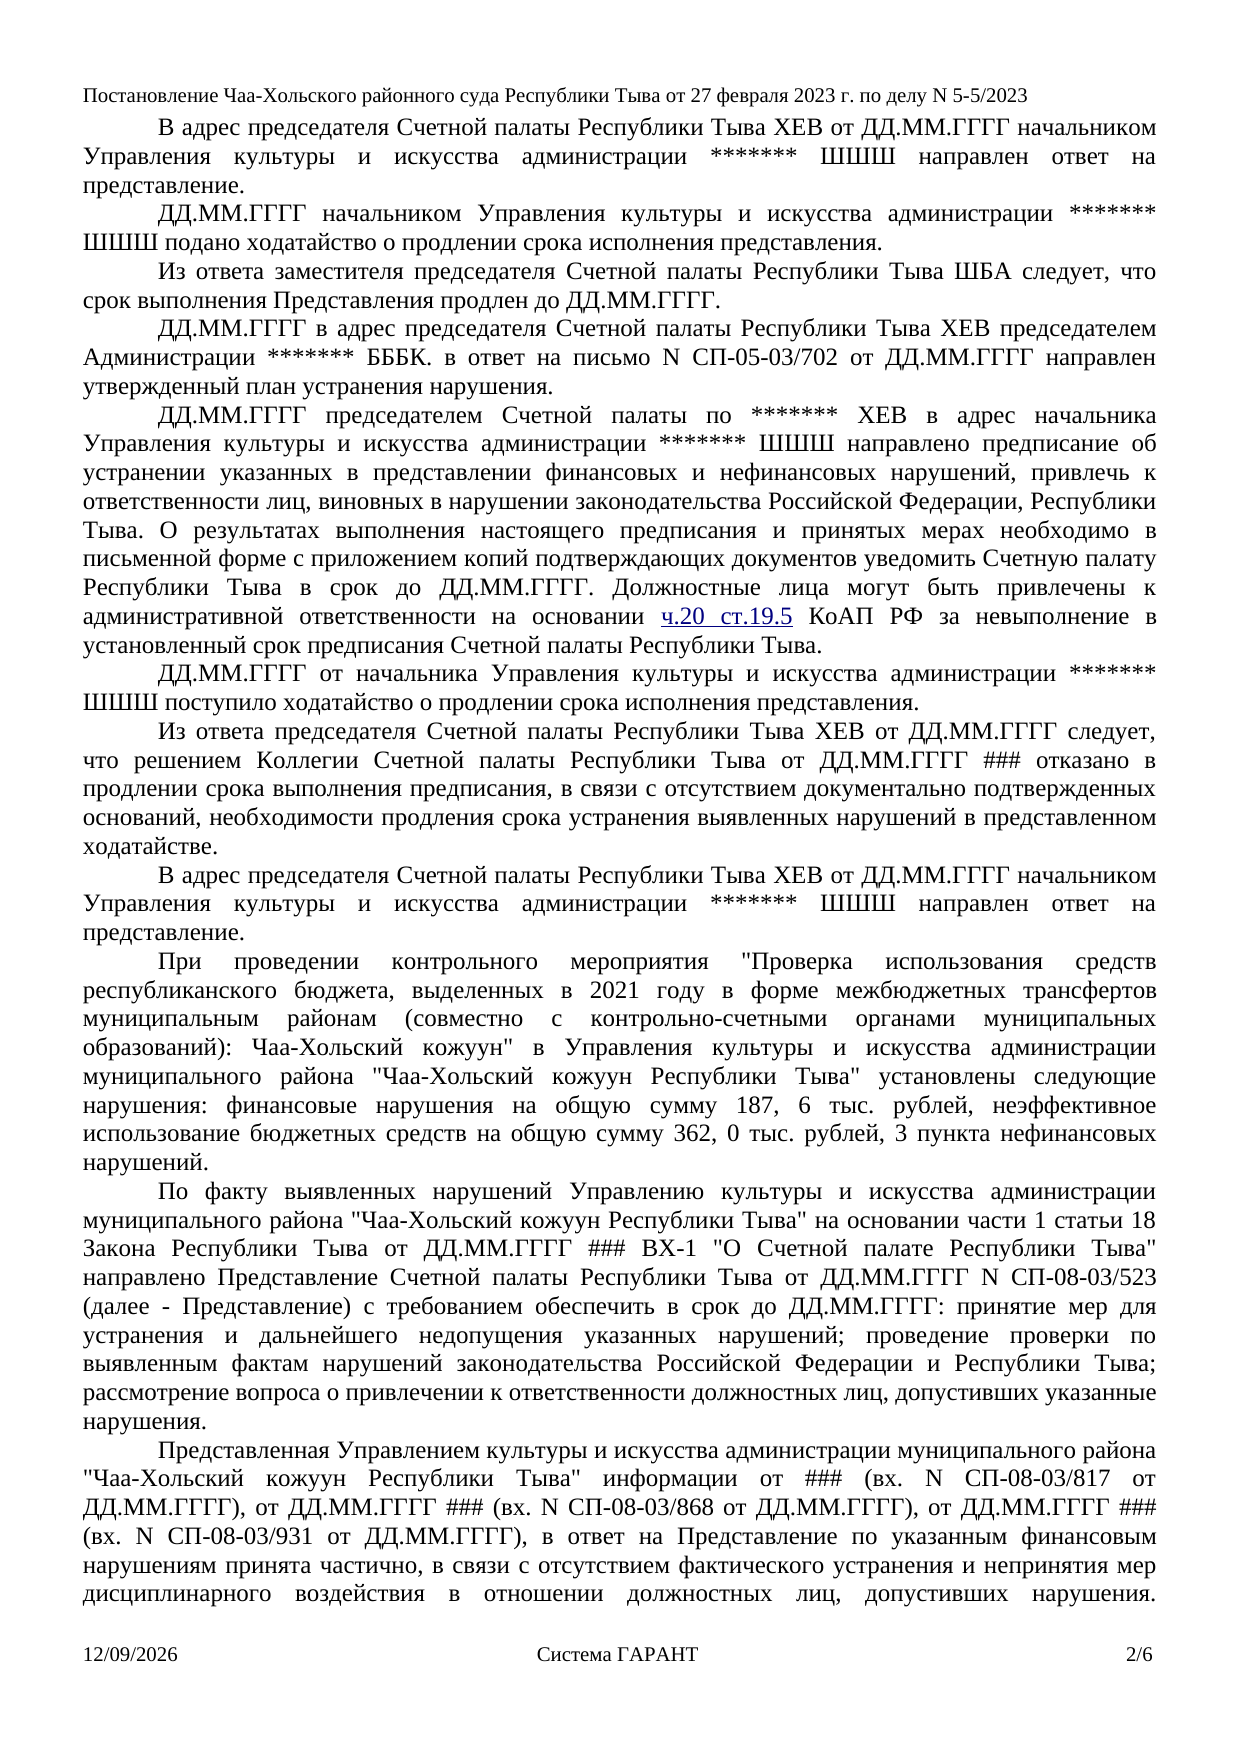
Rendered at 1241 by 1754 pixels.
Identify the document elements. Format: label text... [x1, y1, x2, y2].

text ДД.ММ.ГГГГ начальником Управления культуры и искусства администрации ******* ШШШ подано ходатайство о продлении срока исполнения представления. [83, 198, 1157, 256]
text При проведении контрольного мероприятия "Проверка использования средств республиканского бюджета, выделенных в 2021 году в форме межбюджетных трансфертов муниципальным районам (совместно с контрольно-счетными органами муниципальных образований): Чаа-Хольский кожуун" в Управления культуры и искусства администрации муниципального района "Чаа-Хольский кожуун Республики Тыва" установлены следующие нарушения: финансовые нарушения на общую сумму 187, 6 тыс. рублей, неэффективное использование бюджетных средств на общую сумму 362, 0 тыс. рублей, 3 пункта нефинансовых нарушений. [83, 946, 1157, 1176]
text В адрес председателя Счетной палаты Республики Тыва ХЕВ от ДД.ММ.ГГГГ начальником Управления культуры и искусства администрации ******* ШШШ направлен ответ на представление. [83, 860, 1157, 946]
text Из ответа председателя Счетной палаты Республики Тыва ХЕВ от ДД.ММ.ГГГГ следует, что решением Коллегии Счетной палаты Республики Тыва от ДД.ММ.ГГГГ ### отказано в продлении срока выполнения предписания, в связи с отсутствием документально подтвержденных оснований, необходимости продления срока устранения выявленных нарушений в представленном ходатайстве. [83, 716, 1157, 860]
text ДД.ММ.ГГГГ в адрес председателя Счетной палаты Республики Тыва ХЕВ председателем Администрации ******* БББК. в ответ на письмо N СП-05-03/702 от ДД.ММ.ГГГГ направлен утвержденный план устранения нарушения. [83, 313, 1157, 400]
text В адрес председателя Счетной палаты Республики Тыва ХЕВ от ДД.ММ.ГГГГ начальником Управления культуры и искусства администрации ******* ШШШ направлен ответ на представление. [83, 112, 1157, 198]
text ДД.ММ.ГГГГ председателем Счетной палаты по ******* ХЕВ в адрес начальника Управления культуры и искусства администрации ******* ШШШ направлено предписание об устранении указанных в представлении финансовых и нефинансовых нарушений, привлечь к ответственности лиц, виновных в нарушении законодательства Российской Федерации, Республики Тыва. О результатах выполнения настоящего предписания и принятых мерах необходимо в письменной форме с приложением копий подтверждающих документов уведомить Счетную палату Республики Тыва в срок до ДД.ММ.ГГГГ. Должностные лица могут быть привлечены к административной ответственности на основании ч.20 ст.19.5 КоАП РФ за невыполнение в установленный срок предписания Счетной палаты Республики Тыва. [83, 400, 1157, 658]
text Представленная Управлением культуры и искусства администрации муниципального района "Чаа-Хольский кожуун Республики Тыва" информации от ### (вх. N СП-08-03/817 от ДД.ММ.ГГГГ), от ДД.ММ.ГГГГ ### (вх. N СП-08-03/868 от ДД.ММ.ГГГГ), от ДД.ММ.ГГГГ ### (вх. N СП-08-03/931 от ДД.ММ.ГГГГ), в ответ на Представление по указанным финансовым нарушениям принята частично, в связи с отсутствием фактического устранения и непринятия мер дисциплинарного воздействия в отношении должностных лиц, допустивших нарушения. [83, 1435, 1157, 1607]
text ДД.ММ.ГГГГ от начальника Управления культуры и искусства администрации ******* ШШШ поступило ходатайство о продлении срока исполнения представления. [83, 658, 1157, 716]
text По факту выявленных нарушений Управлению культуры и искусства администрации муниципального района "Чаа-Хольский кожуун Республики Тыва" на основании части 1 статьи 18 Закона Республики Тыва от ДД.ММ.ГГГГ ### ВХ-1 "О Счетной палате Республики Тыва" направлено Представление Счетной палаты Республики Тыва от ДД.ММ.ГГГГ N СП-08-03/523 (далее - Представление) с требованием обеспечить в срок до ДД.ММ.ГГГГ: принятие мер для устранения и дальнейшего недопущения указанных нарушений; проведение проверки по выявленным фактам нарушений законодательства Российской Федерации и Республики Тыва; рассмотрение вопроса о привлечении к ответственности должностных лиц, допустивших указанные нарушения. [83, 1176, 1157, 1435]
text Из ответа заместителя председателя Счетной палаты Республики Тыва ШБА следует, что срок выполнения Представления продлен до ДД.ММ.ГГГГ. [83, 256, 1157, 313]
